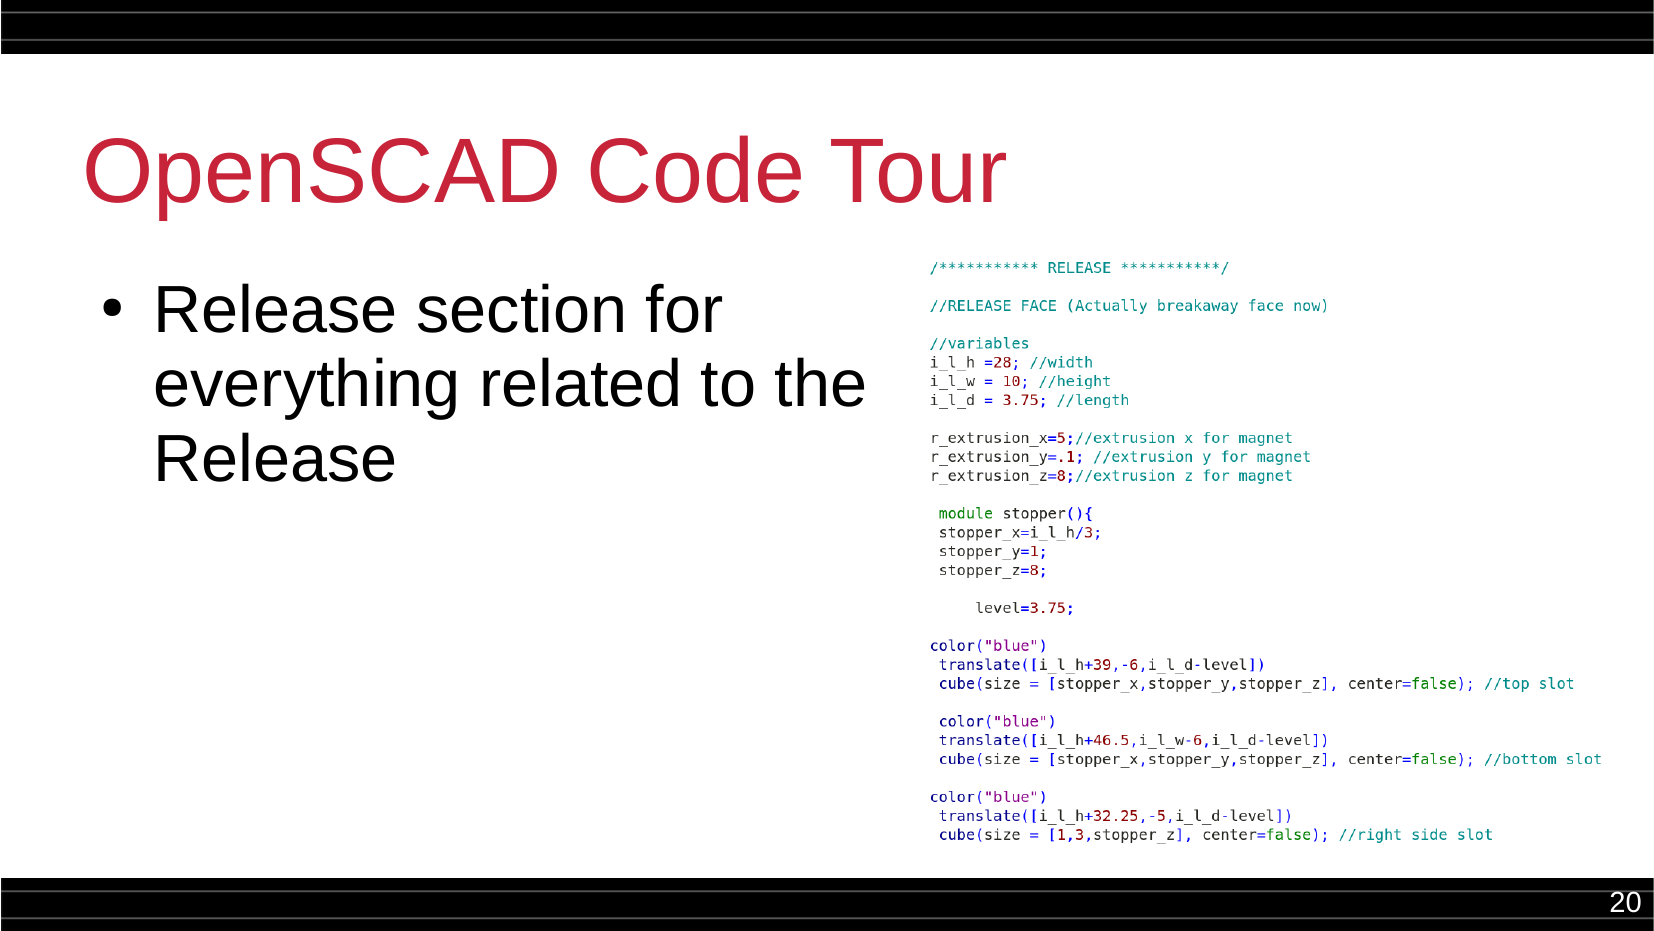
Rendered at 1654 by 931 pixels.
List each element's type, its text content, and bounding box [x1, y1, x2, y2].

list Release section for everything related to the Release [82, 271, 930, 758]
picture [1, 0, 1654, 54]
picture [1, 878, 1654, 931]
picture [930, 237, 1625, 844]
title OpenSCAD Code Tour [82, 92, 1571, 249]
